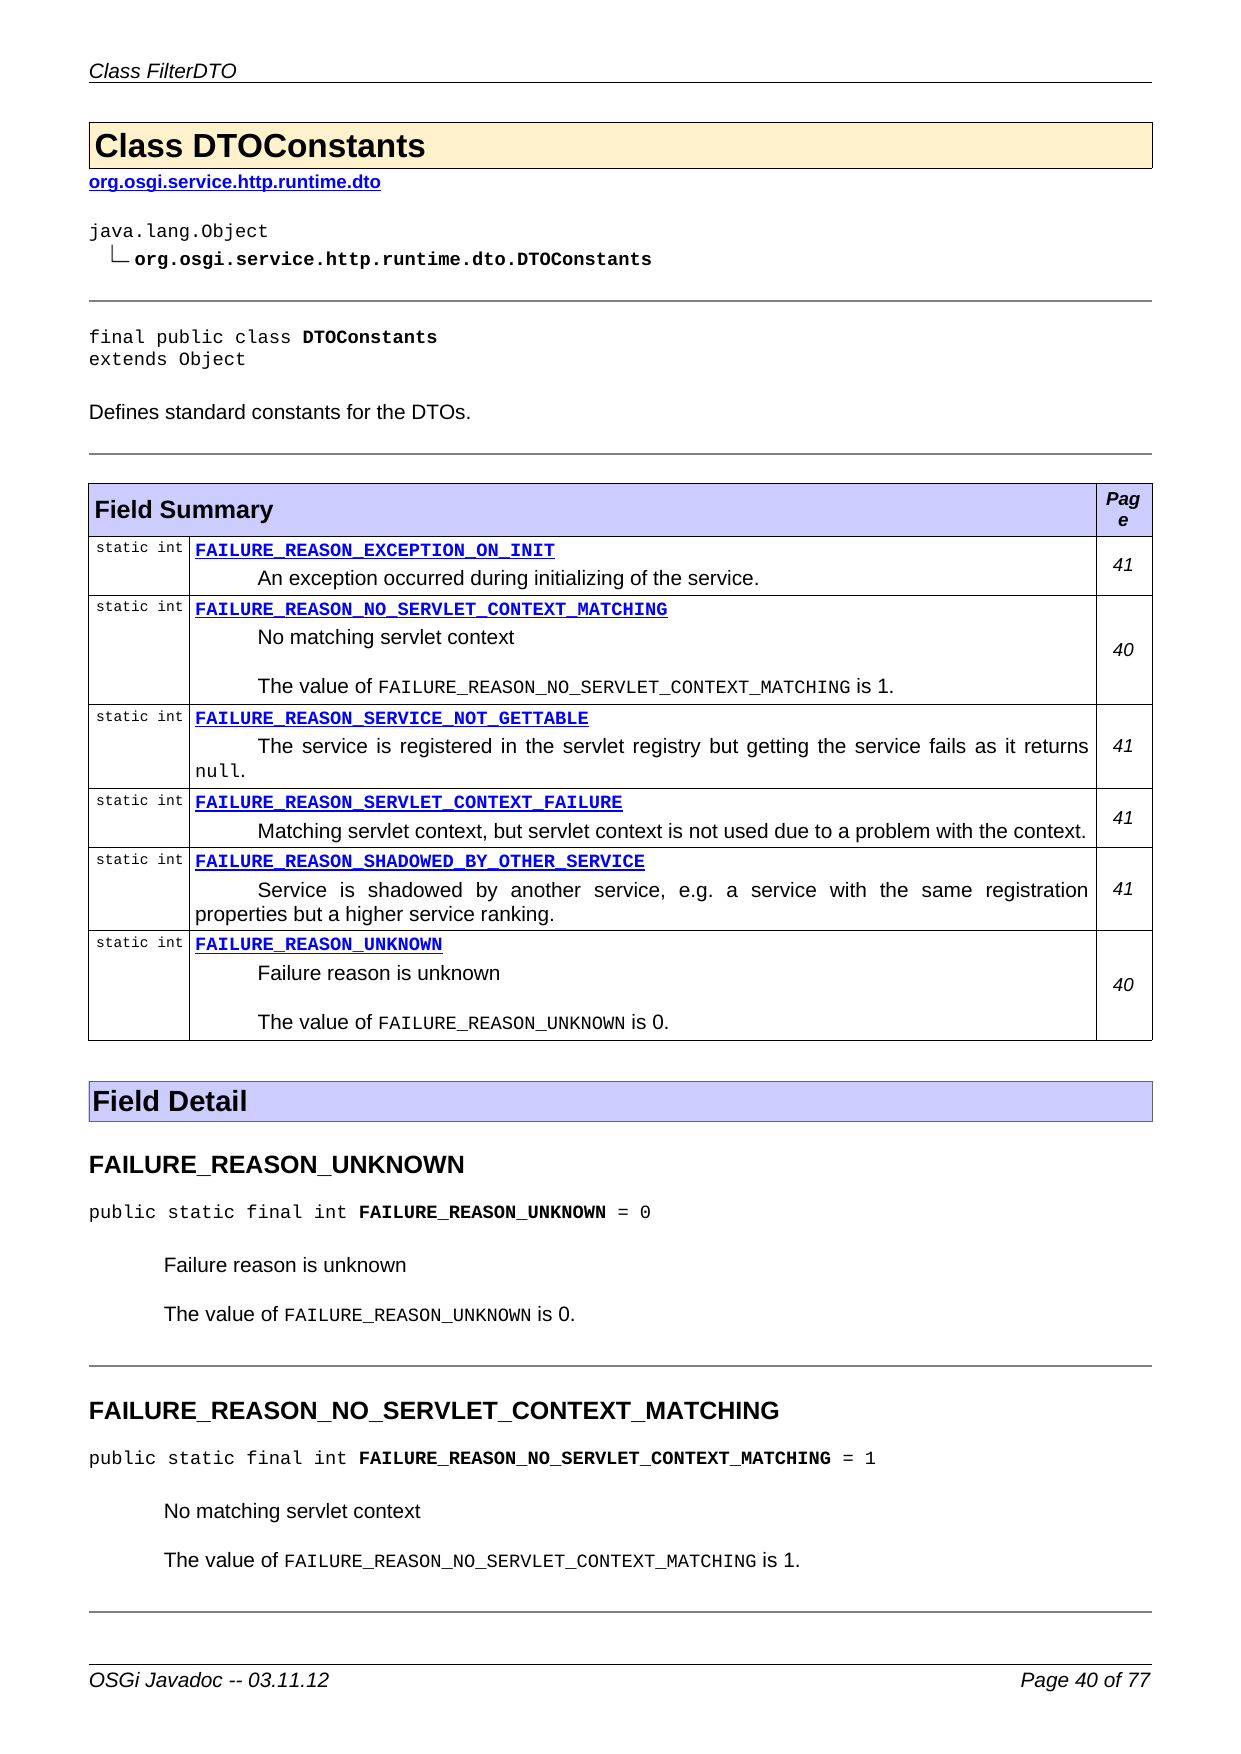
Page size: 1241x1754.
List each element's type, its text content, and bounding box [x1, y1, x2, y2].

table_header Page [1097, 484, 1152, 536]
table_cell FAILURE_REASON_NO_SERVLET_CONTEXT_MATCHING No matching servlet context The value of FAILURE_REASON_NO_SERVLET_CONTEXT_MATCHING is 1. [190, 596, 1096, 704]
table_cell static int [89, 789, 189, 847]
table_cell static int [89, 596, 189, 704]
table_cell FAILURE_REASON_SHADOWED_BY_OTHER_SERVICE Service is shadowed by another service, e.g. a service with the same registration properties but a higher service ranking. [190, 848, 1096, 930]
table_cell static int [89, 537, 189, 594]
subtitle Class DTOConstants [90, 123, 1152, 168]
picture [111, 243, 135, 266]
table_cell static int [89, 931, 189, 1039]
text public static final int FAILURE_REASON_NO_SERVLET_CONTEXT_MATCHING = 1 [88, 1449, 1152, 1470]
table_cell 38 [1097, 931, 1152, 1039]
subtitle FAILURE_REASON_NO_SERVLET_CONTEXT_MATCHING [88, 1396, 1152, 1424]
table_cell FAILURE_REASON_UNKNOWN Failure reason is unknown The value of FAILURE_REASON_UNKNOWN is 0. [190, 931, 1096, 1039]
text final public class DTOConstants [88, 328, 1152, 349]
text The value of FAILURE_REASON_NO_SERVLET_CONTEXT_MATCHING is 1. [163, 1548, 1152, 1573]
table_cell 39 [1097, 537, 1152, 594]
text No matching servlet context [163, 1499, 1152, 1523]
text extends Object [88, 349, 1152, 371]
subtitle Field Detail [90, 1082, 1152, 1121]
table_cell static int [89, 705, 189, 788]
text org.osgi.service.http.runtime.dto.DTOConstants [88, 243, 1152, 271]
text The value of FAILURE_REASON_UNKNOWN is 0. [163, 1302, 1152, 1327]
text public static final int FAILURE_REASON_UNKNOWN = 0 [88, 1203, 1152, 1224]
table_cell 39 [1097, 848, 1152, 930]
text java.lang.Object [88, 222, 1152, 243]
table_cell FAILURE_REASON_SERVICE_NOT_GETTABLE The service is registered in the servlet registry but getting the service fails as it returns null. [190, 705, 1096, 788]
text Defines standard constants for the DTOs. [88, 400, 1152, 424]
text Failure reason is unknown [163, 1253, 1152, 1277]
table_cell 38 [1097, 596, 1152, 704]
table_cell FAILURE_REASON_SERVLET_CONTEXT_FAILURE Matching servlet context, but servlet context is not used due to a problem with the context. [190, 789, 1096, 847]
table_cell 39 [1097, 705, 1152, 788]
text org.osgi.service.http.runtime.dto [88, 171, 1152, 193]
table_cell FAILURE_REASON_EXCEPTION_ON_INIT An exception occurred during initializing of the service. [190, 537, 1096, 594]
table_header Field Summary [89, 484, 1096, 536]
table_cell 39 [1097, 789, 1152, 847]
table_cell static int [89, 848, 189, 930]
subtitle FAILURE_REASON_UNKNOWN [88, 1150, 1152, 1179]
